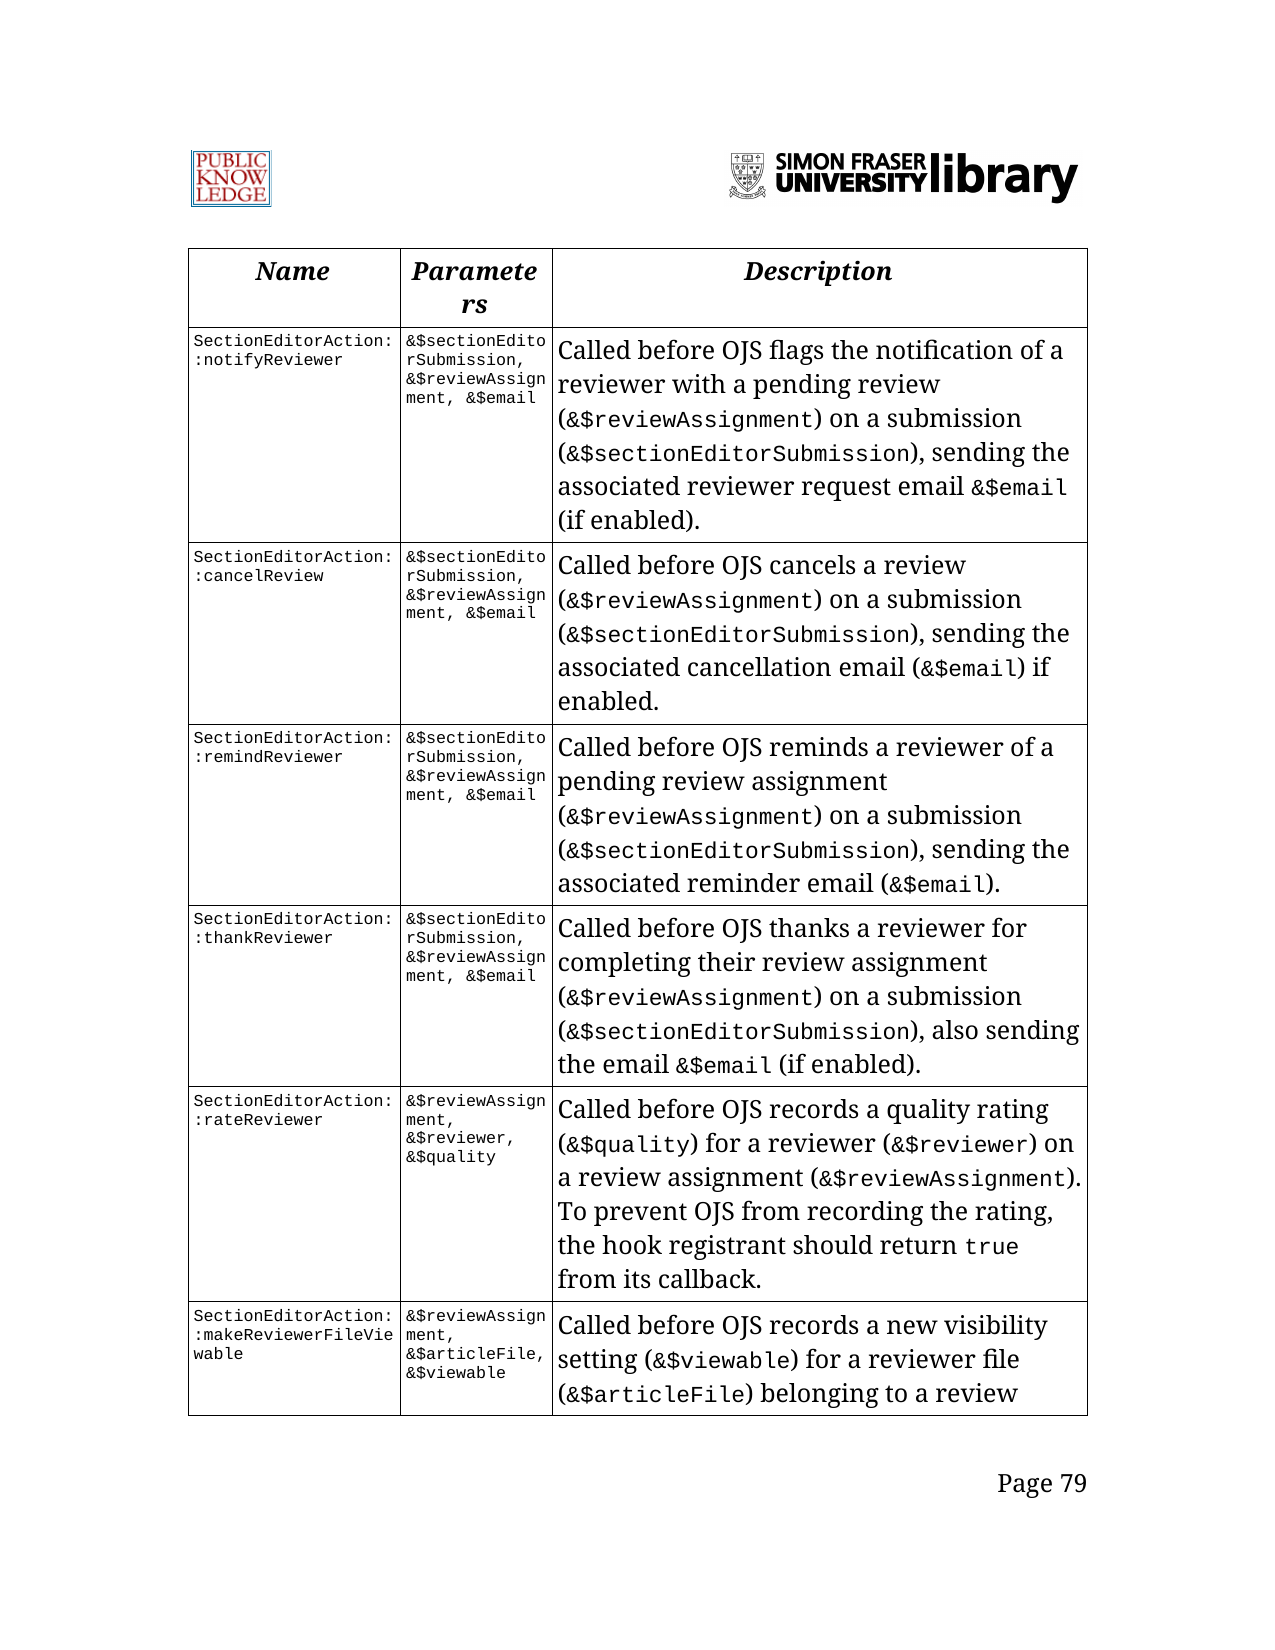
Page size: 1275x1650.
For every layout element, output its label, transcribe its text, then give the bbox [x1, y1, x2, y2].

table_header Description [553, 249, 1087, 327]
table_cell &$sectionEditorSubmission, &$reviewAssignment, &$email [401, 906, 552, 1086]
table_cell &$sectionEditorSubmission, &$reviewAssignment, &$email [401, 328, 552, 542]
table_cell Called before OJS reminds a reviewer of a pending review assignment (&$reviewAssignment) on a submission (&$sectionEditorSubmission), sending the associated reminder email (&$email). [553, 725, 1087, 905]
table_cell &$sectionEditorSubmission, &$reviewAssignment, &$email [401, 725, 552, 905]
table_cell SectionEditorAction::rateReviewer [189, 1087, 400, 1301]
table_cell Called before OJS records a new visibility setting (&$viewable) for a reviewer file (&$articleFile) belonging to a review [553, 1302, 1087, 1415]
table_cell &$reviewAssignment, &$articleFile, &$viewable [401, 1302, 552, 1415]
table_cell SectionEditorAction::cancelReview [189, 543, 400, 724]
table_header Name [189, 249, 400, 327]
table_cell SectionEditorAction::thankReviewer [189, 906, 400, 1086]
table_cell &$sectionEditorSubmission, &$reviewAssignment, &$email [401, 543, 552, 724]
table_cell SectionEditorAction::notifyReviewer [189, 328, 400, 542]
table_cell Called before OJS records a quality rating (&$quality) for a reviewer (&$reviewer) on a review assignment (&$reviewAssignment). To prevent OJS from recording the rating, the hook registrant should return true from its callback. [553, 1087, 1087, 1301]
table_cell Called before OJS thanks a reviewer for completing their review assignment (&$reviewAssignment) on a submission (&$sectionEditorSubmission), also sending the email &$email (if enabled). [553, 906, 1087, 1086]
picture [193, 150, 272, 205]
table_cell &$reviewAssignment, &$reviewer, &$quality [401, 1087, 552, 1301]
table_cell SectionEditorAction::remindReviewer [189, 725, 400, 905]
table_cell Called before OJS cancels a review (&$reviewAssignment) on a submission (&$sectionEditorSubmission), sending the associated cancellation email (&$email) if enabled. [553, 543, 1087, 724]
picture [723, 150, 1083, 207]
table_cell Called before OJS flags the notification of a reviewer with a pending review (&$reviewAssignment) on a submission (&$sectionEditorSubmission), sending the associated reviewer request email &$email (if enabled). [553, 328, 1087, 542]
table_header Parameters [401, 249, 552, 327]
table_cell SectionEditorAction::makeReviewerFileViewable [189, 1302, 400, 1415]
